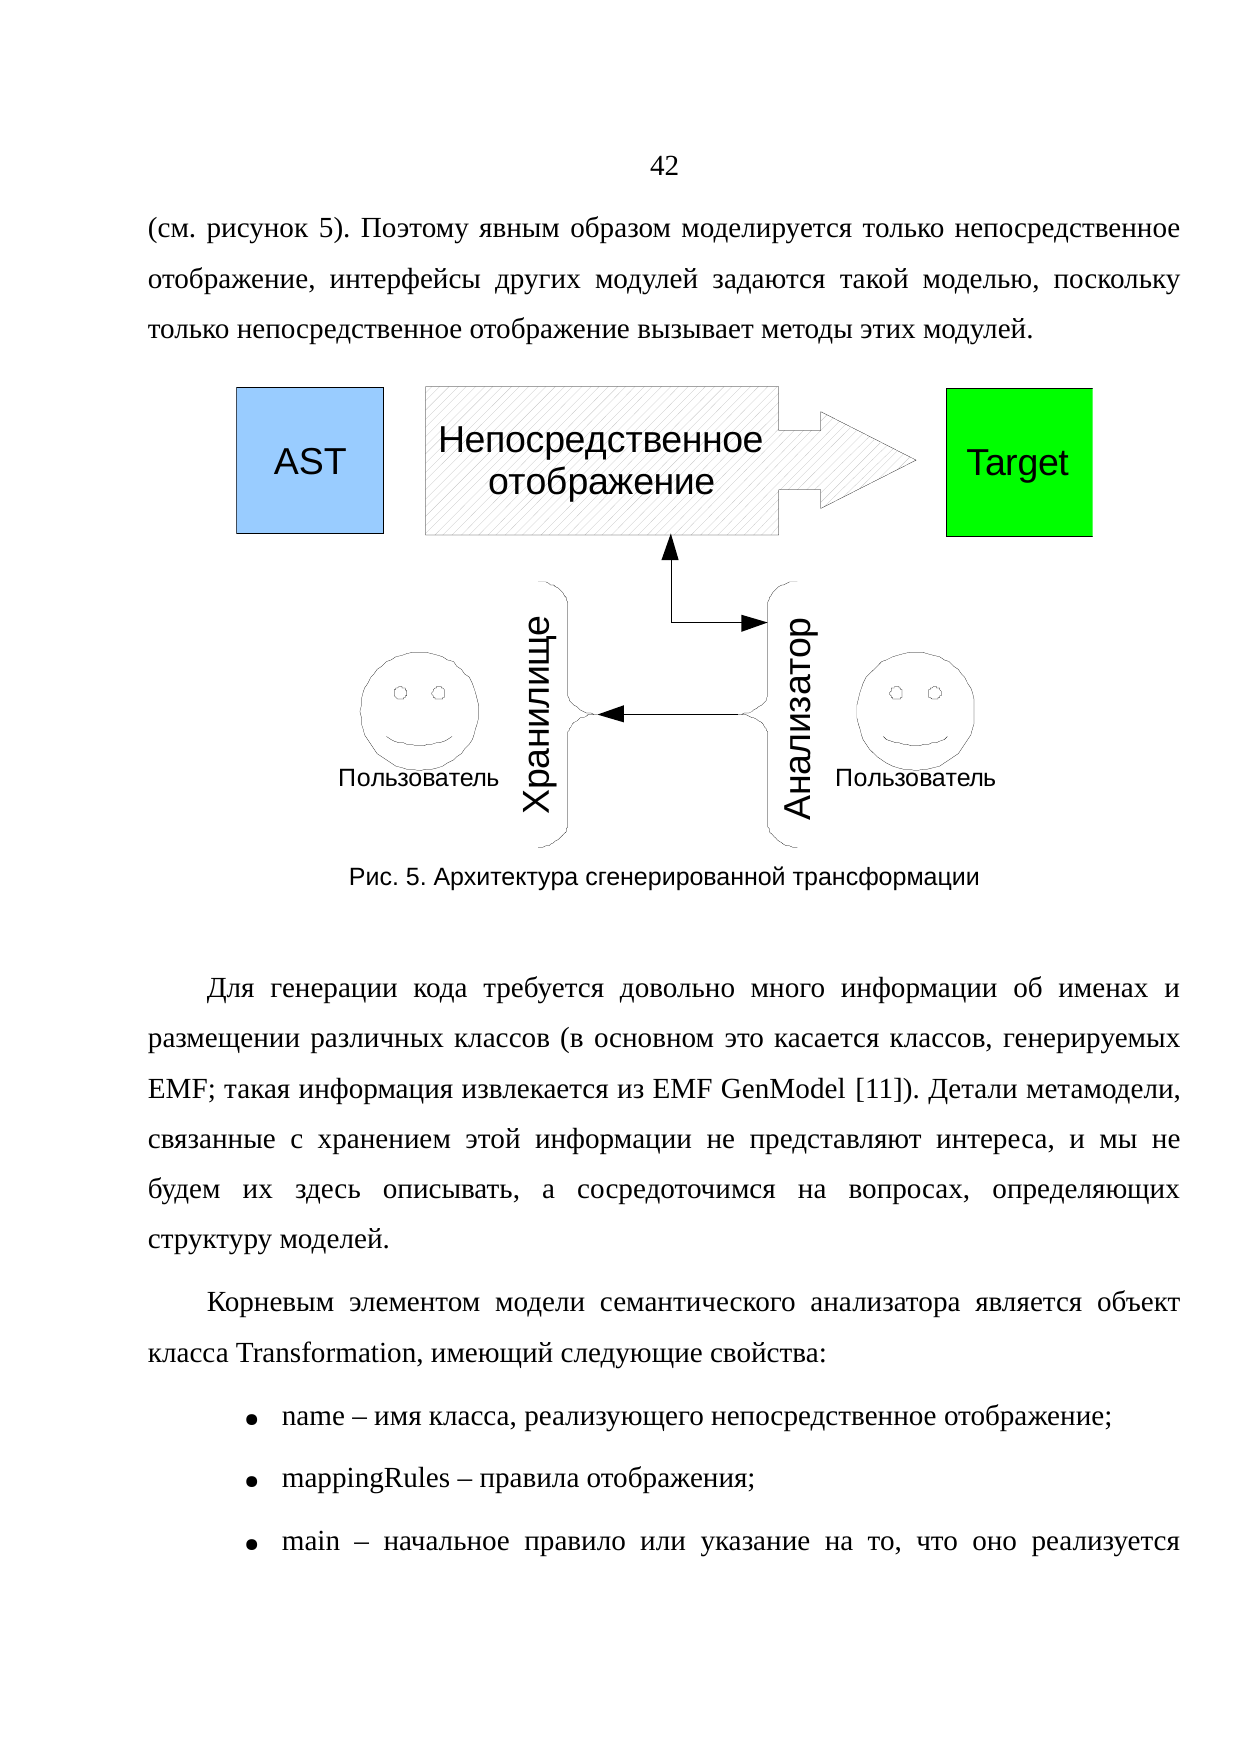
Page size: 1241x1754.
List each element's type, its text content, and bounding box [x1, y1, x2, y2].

list mappingRules – правила отображения; [185, 1460, 1181, 1494]
text Для генерации кода требуется довольно много информации об именах и размещении различных классов (в основном это касается классов, генерируемых EMF; такая информация извлекается из EMF GenModel [11]). Детали метамодели, связанные с хранением этой информации не представляют интереса, и мы не будем их здесь описывать, а сосредоточимся на вопросах, определяющих структуру моделей. [148, 970, 1181, 1255]
text Рис. 5. Архитектура сгенерированной трансформации [236, 534, 1092, 891]
text (см. рисунок 5). Поэтому явным образом моделируется только непосредственное отображение, интерфейсы других модулей задаются такой моделью, поскольку только непосредственное отображение вызывает методы этих модулей. [148, 211, 1181, 345]
list main – начальное правило или указание на то, что оно реализуется [185, 1523, 1181, 1557]
list name – имя класса, реализующего непосредственное отображение; [185, 1398, 1181, 1431]
text Корневым элементом модели семантического анализатора является объект класса Transformation, имеющий следующие свойства: [148, 1284, 1181, 1368]
